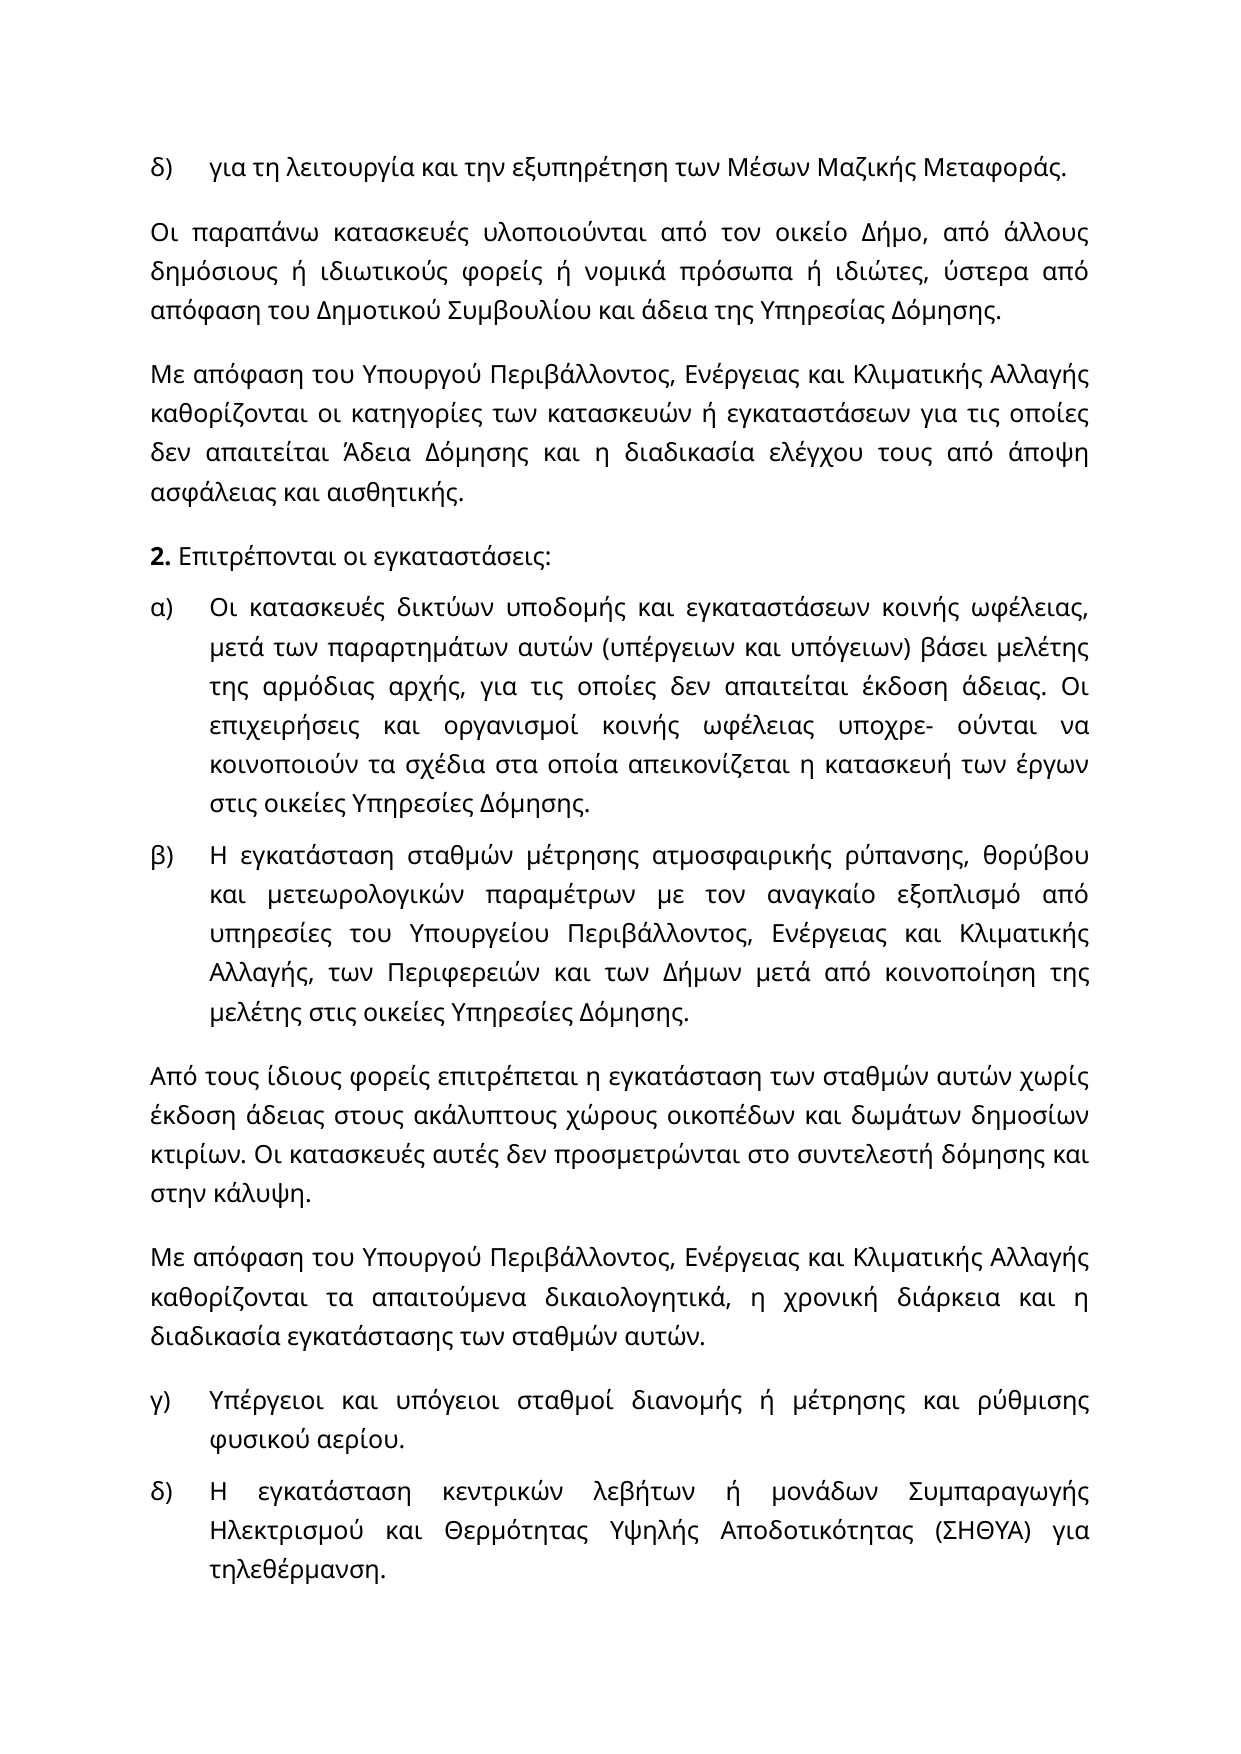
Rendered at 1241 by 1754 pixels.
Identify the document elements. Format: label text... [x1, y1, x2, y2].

list α) Οι κατασκευές δικτύων υποδομής και εγκαταστάσεων κοινής ωφέλειας, μετά των παραρτημάτων αυτών (υπέργειων και υπόγειων) βάσει μελέτης της αρμόδιας αρχής, για τις οποίες δεν απαιτείται έκδοση άδειας. Οι επιχειρήσεις και οργανισμοί κοινής ωφέλειας υποχρε- ούνται να κοινοποιούν τα σχέδια στα οποία απεικονίζεται η κατασκευή των έργων στις οικείες Υπηρεσίες Δόμησης. [150, 590, 1090, 820]
list δ) για τη λειτουργία και την εξυπηρέτηση των Μέσων Μαζικής Μεταφοράς. [150, 150, 1090, 184]
list γ) Υπέργειοι και υπόγειοι σταθμοί διανομής ή μέτρησης και ρύθμισης φυσικού αερίου. [150, 1382, 1090, 1456]
text Με απόφαση του Υπουργού Περιβάλλοντος, Ενέργειας και Κλιματικής Αλλαγής καθορίζονται τα απαιτούμενα δικαιολογητικά, η χρονική διάρκεια και η διαδικασία εγκατάστασης των σταθμών αυτών. [150, 1240, 1090, 1352]
list δ) Η εγκατάσταση κεντρικών λεβήτων ή μονάδων Συμπαραγωγής Ηλεκτρισμού και Θερμότητας Υψηλής Αποδοτικότητας (ΣΗΘΥΑ) για τηλεθέρμανση. [150, 1473, 1090, 1586]
text Με απόφαση του Υπουργού Περιβάλλοντος, Ενέργειας και Κλιματικής Αλλαγής καθορίζονται οι κατηγορίες των κατασκευών ή εγκαταστάσεων για τις οποίες δεν απαιτείται Άδεια Δόμησης και η διαδικασία ελέγχου τους από άποψη ασφάλειας και αισθητικής. [150, 357, 1090, 508]
text Από τους ίδιους φορείς επιτρέπεται η εγκατάσταση των σταθμών αυτών χωρίς έκδοση άδειας στους ακάλυπτους χώρους οικοπέδων και δωμάτων δημοσίων κτιρίων. Οι κατασκευές αυτές δεν προσμετρώνται στο συντελεστή δόμησης και στην κάλυψη. [150, 1058, 1090, 1210]
text Οι παραπάνω κατασκευές υλοποιούνται από τον οικείο Δήμο, από άλλους δημόσιους ή ιδιωτικούς φορείς ή νομικά πρόσωπα ή ιδιώτες, ύστερα από απόφαση του Δημοτικού Συμβουλίου και άδεια της Υπηρεσίας Δόμησης. [150, 214, 1090, 327]
text 2. Επιτρέπονται οι εγκαταστάσεις: [150, 538, 1090, 572]
list β) Η εγκατάσταση σταθμών μέτρησης ατμοσφαιρικής ρύπανσης, θορύβου και μετεωρολογικών παραμέτρων με τον αναγκαίο εξοπλισμό από υπηρεσίες του Υπουργείου Περιβάλλοντος, Ενέργειας και Κλιματικής Αλλαγής, των Περιφερειών και των Δήμων μετά από κοινοποίηση της μελέτης στις οικείες Υπηρεσίες Δόμησης. [150, 837, 1090, 1028]
